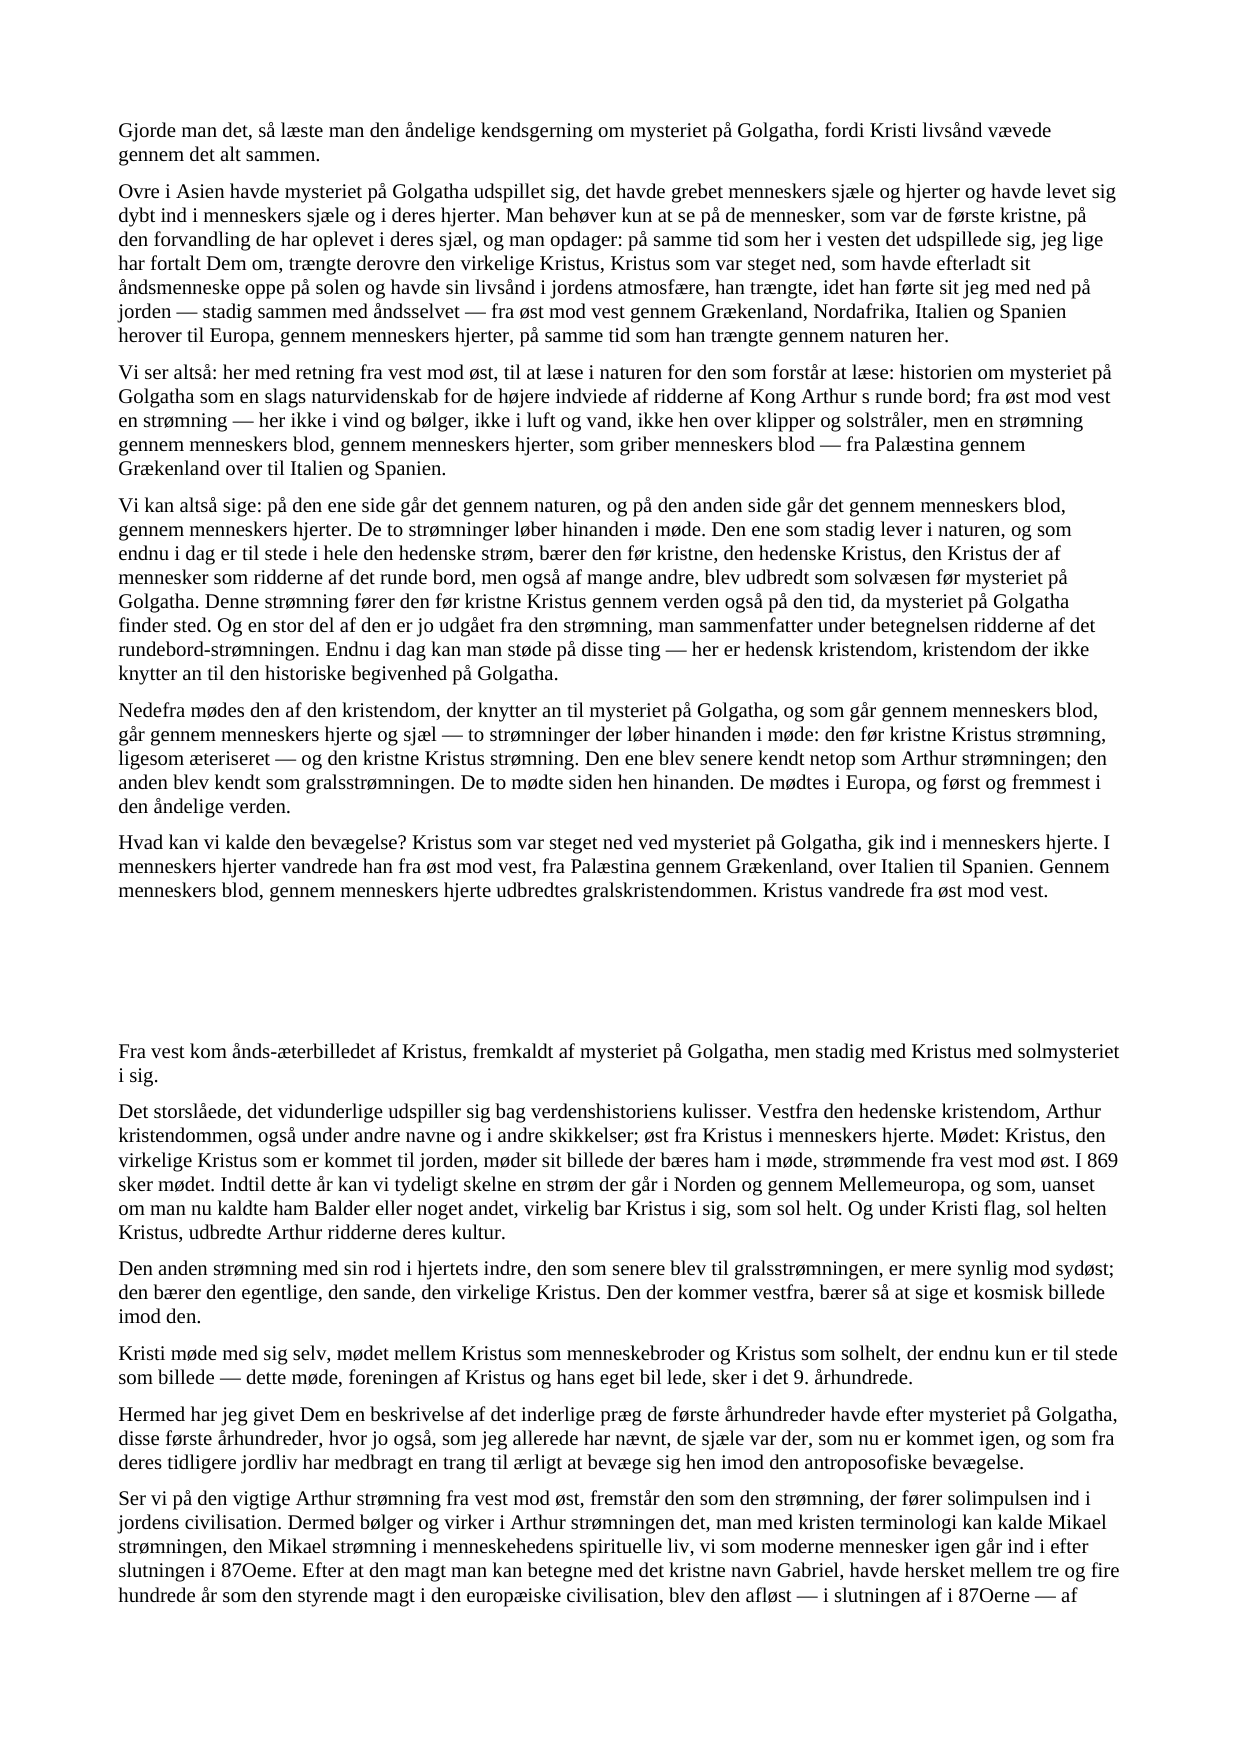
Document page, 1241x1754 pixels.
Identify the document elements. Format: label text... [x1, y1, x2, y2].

text Ovre i Asien havde mysteriet på Golgatha udspillet sig, det havde grebet menneskers sjæle og hjerter og havde levet sig dybt ind i menneskers sjæle og i deres hjerter. Man behøver kun at se på de mennesker, som var de første kristne, på den forvandling de har oplevet i deres sjæl, og man opdager: på samme tid som her i vesten det udspillede sig, jeg lige har fortalt Dem om, trængte derovre den virkelige Kristus, Kristus som var steget ned, som havde efterladt sit åndsmenneske oppe på solen og havde sin livsånd i jordens atmosfære, han trængte, idet han førte sit jeg med ned på jorden — stadig sammen med åndsselvet — fra øst mod vest gennem Grækenland, Nordafrika, Italien og Spanien herover til Europa, gennem menneskers hjerter, på samme tid som han trængte gennem naturen her. [118, 179, 1122, 347]
text Vi kan altså sige: på den ene side går det gennem naturen, og på den anden side går det gennem menneskers blod, gennem menneskers hjerter. De to strømninger løber hinanden i møde. Den ene som stadig lever i naturen, og som endnu i dag er til stede i hele den hedenske strøm, bærer den før kristne, den hedenske Kristus, den Kristus der af mennesker som ridderne af det runde bord, men også af mange andre, blev udbredt som solvæsen før mysteriet på Golgatha. Denne strømning fører den før kristne Kristus gennem verden også på den tid, da mysteriet på Golgatha finder sted. Og en stor del af den er jo udgået fra den strømning, man sammenfatter under betegnelsen ridderne af det rundebord-strømningen. Endnu i dag kan man støde på disse ting — her er hedensk kristendom, kristendom der ikke knytter an til den historiske begivenhed på Golgatha. [118, 492, 1122, 685]
text Ser vi på den vigtige Arthur strømning fra vest mod øst, fremstår den som den strømning, der fører solimpulsen ind i jordens civilisation. Dermed bølger og virker i Arthur strømningen det, man med kristen terminologi kan kalde Mikael strømningen, den Mikael strømning i menneskehedens spirituelle liv, vi som moderne mennesker igen går ind i efter slutningen i 87Oeme. Efter at den magt man kan betegne med det kristne navn Gabriel, havde hersket mellem tre og fire hundrede år som den styrende magt i den europæiske civilisation, blev den afløst — i slutningen af i 87Oerne — af [118, 1486, 1122, 1607]
text Vi ser altså: her med retning fra vest mod øst, til at læse i naturen for den som forstår at læse: historien om mysteriet på Golgatha som en slags naturvidenskab for de højere indviede af ridderne af Kong Arthur s runde bord; fra øst mod vest en strømning — her ikke i vind og bølger, ikke i luft og vand, ikke hen over klipper og solstråler, men en strømning gennem menneskers blod, gennem menneskers hjerter, som griber menneskers blod — fra Palæstina gennem Grækenland over til Italien og Spanien. [118, 360, 1122, 480]
text Den anden strømning med sin rod i hjertets indre, den som senere blev til gralsstrømningen, er mere synlig mod sydøst; den bærer den egentlige, den sande, den virkelige Kristus. Den der kommer vestfra, bærer så at sige et kosmisk billede imod den. [118, 1256, 1122, 1328]
text Hermed har jeg givet Dem en beskrivelse af det inderlige præg de første århundreder havde efter mysteriet på Golgatha, disse første århundreder, hvor jo også, som jeg allerede har nævnt, de sjæle var der, som nu er kommet igen, og som fra deres tidligere jordliv har medbragt en trang til ærligt at bevæge sig hen imod den antroposofiske bevægelse. [118, 1402, 1122, 1474]
text Gjorde man det, så læste man den åndelige kendsgerning om mysteriet på Golgatha, fordi Kristi livsånd vævede gennem det alt sammen. [118, 118, 1122, 166]
text Hvad kan vi kalde den bevægelse? Kristus som var steget ned ved mysteriet på Golgatha, gik ind i menneskers hjerte. I menneskers hjerter vandrede han fra øst mod vest, fra Palæstina gennem Grækenland, over Italien til Spanien. Gennem menneskers blod, gennem menneskers hjerte udbredtes gralskristendommen. Kristus vandrede fra øst mod vest. [118, 830, 1122, 902]
text Nedefra mødes den af den kristendom, der knytter an til mysteriet på Golgatha, og som går gennem menneskers blod, går gennem menneskers hjerte og sjæl — to strømninger der løber hinanden i møde: den før kristne Kristus strømning, ligesom æteriseret — og den kristne Kristus strømning. Den ene blev senere kendt netop som Arthur strømningen; den anden blev kendt som gralsstrømningen. De to mødte siden hen hinanden. De mødtes i Europa, og først og fremmest i den åndelige verden. [118, 697, 1122, 818]
text Fra vest kom ånds-æterbilledet af Kristus, fremkaldt af mysteriet på Golgatha, men stadig med Kristus med solmysteriet i sig. [118, 1039, 1122, 1087]
text Det storslåede, det vidunderlige udspiller sig bag verdenshistoriens kulisser. Vestfra den hedenske kristendom, Arthur kristendommen, også under andre navne og i andre skikkelser; øst fra Kristus i menneskers hjerte. Mødet: Kristus, den virkelige Kristus som er kommet til jorden, møder sit billede der bæres ham i møde, strømmende fra vest mod øst. I 869 sker mødet. Indtil dette år kan vi tydeligt skelne en strøm der går i Norden og gennem Mellemeuropa, og som, uanset om man nu kaldte ham Balder eller noget andet, virkelig bar Kristus i sig, som sol helt. Og under Kristi flag, sol helten Kristus, udbredte Arthur ridderne deres kultur. [118, 1099, 1122, 1244]
text Kristi møde med sig selv, mødet mellem Kristus som menneskebroder og Kristus som solhelt, der endnu kun er til stede som billede — dette møde, foreningen af Kristus og hans eget bil lede, sker i det 9. århundrede. [118, 1341, 1122, 1389]
